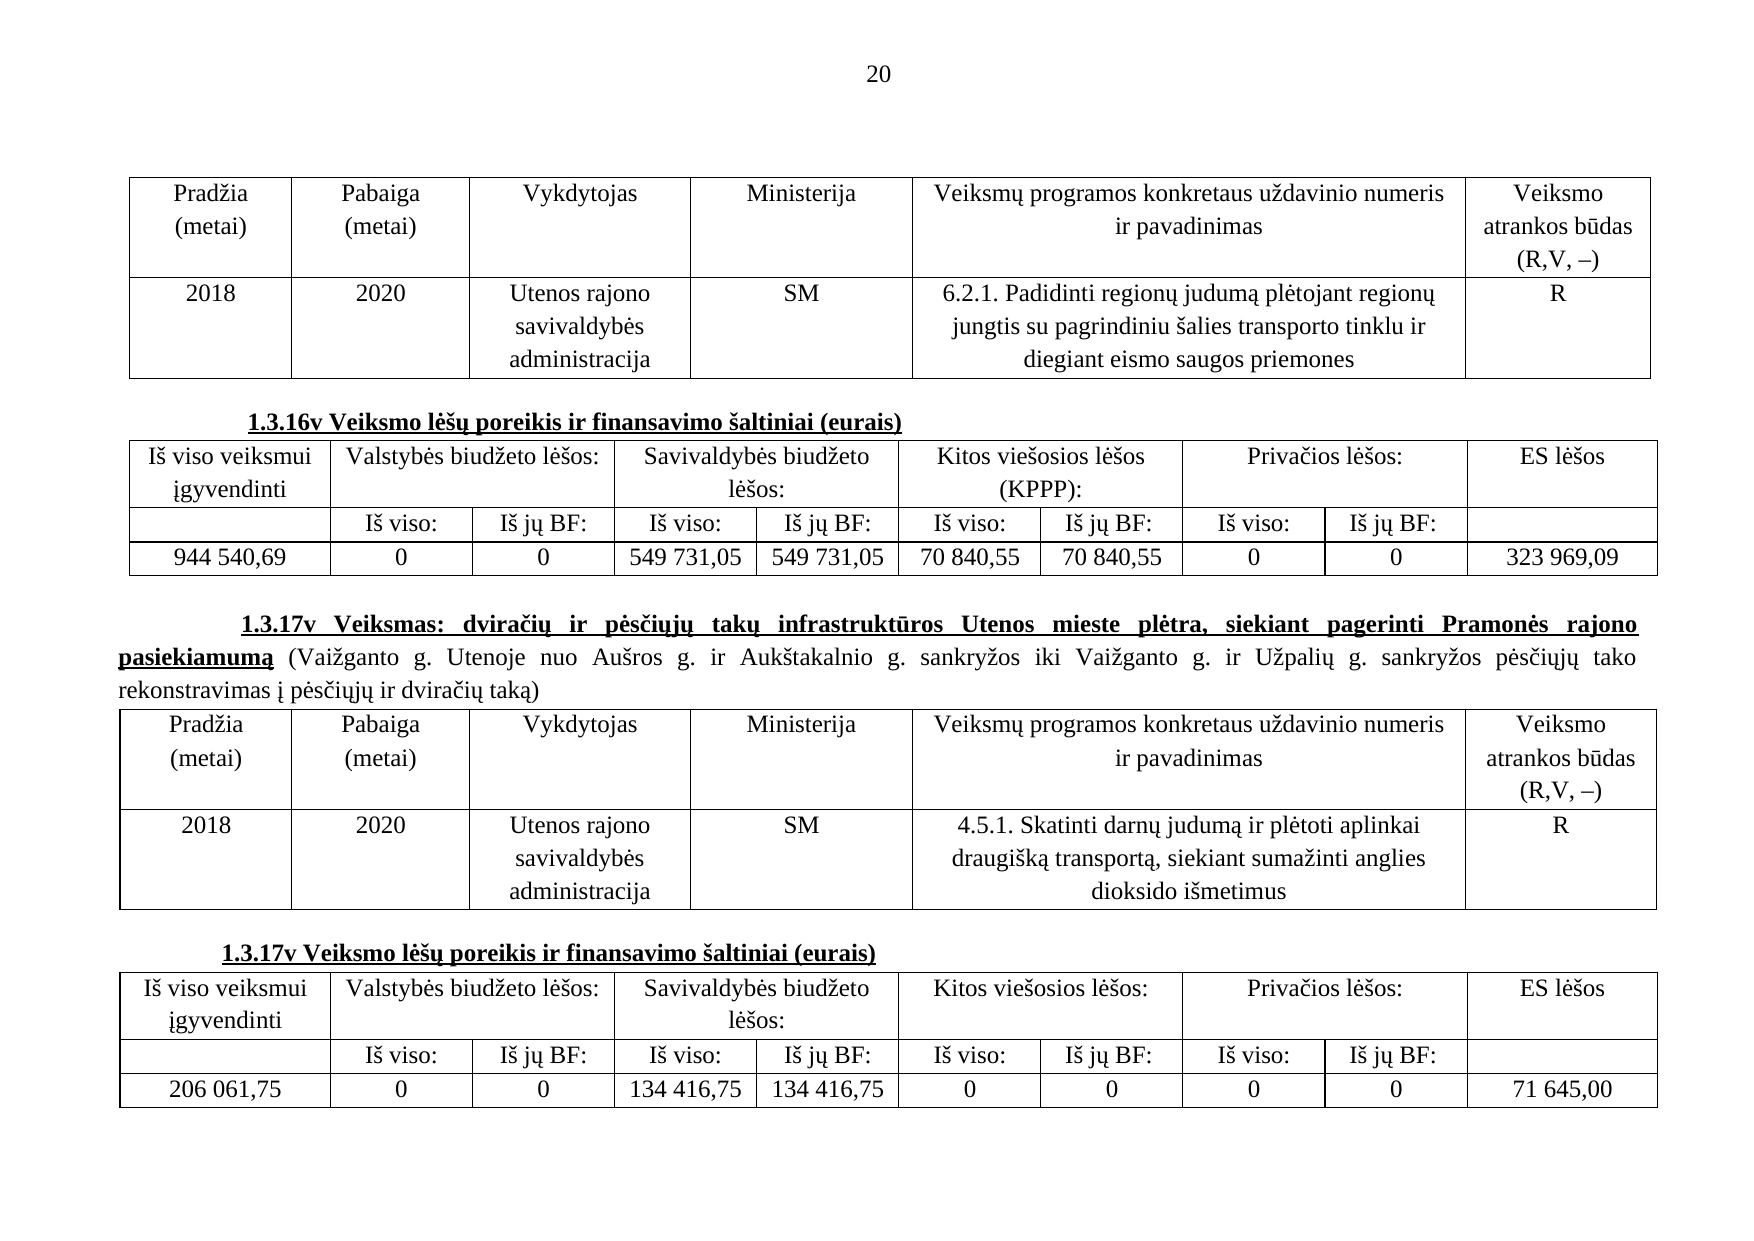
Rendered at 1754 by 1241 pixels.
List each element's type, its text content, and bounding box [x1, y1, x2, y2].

table_cell Iš viso: [331, 508, 472, 541]
table_cell Iš viso: [899, 508, 1040, 541]
table_header Pradžia (metai) [130, 178, 291, 277]
table_header Pabaiga (metai) [292, 178, 469, 277]
table_cell Iš viso: [1183, 508, 1324, 541]
table_cell 0 [1326, 1074, 1467, 1107]
table_cell 2018 [130, 278, 291, 377]
table_cell 944 540,69 [130, 543, 330, 575]
table_header Ministerija [691, 178, 912, 277]
table_header Iš viso veiksmui įgyvendinti [121, 973, 330, 1039]
table_header Valstybės biudžeto lėšos: [331, 441, 614, 507]
table_header Vykdytojas [470, 178, 690, 277]
table_header Kitos viešosios lėšos: [899, 973, 1182, 1039]
table_cell R [1466, 810, 1656, 909]
table_cell 549 731,05 [757, 543, 898, 575]
table_cell Iš jų BF: [473, 508, 614, 541]
table_header Veiksmų programos konkretaus uždavinio numeris ir pavadinimas [913, 710, 1465, 809]
table_cell Iš jų BF: [473, 1040, 614, 1073]
table_cell Iš viso: [1183, 1040, 1324, 1073]
table_cell 2020 [292, 810, 469, 909]
text 1.3.16v Veiksmo lėšų poreikis ir finansavimo šaltiniai (eurais) [118, 407, 1639, 436]
text 1.3.17v Veiksmas: dviračių ir pėsčiųjų takų infrastruktūros Utenos mieste plėtra, siekiant pagerinti Pramonės rajono pasiekiamumą (Vaižganto g. Utenoje nuo Aušros g. ir Aukštakalnio g. sankryžos iki Vaižganto g. ir Užpalių g. sankryžos pėsčiųjų tako rekonstravimas į pėsčiųjų ir dviračių taką) [118, 609, 1639, 704]
table_cell Iš jų BF: [1326, 1040, 1467, 1073]
table_header Ministerija [691, 710, 912, 809]
table_cell Utenos rajono savivaldybės administracija [470, 810, 690, 909]
table_cell 0 [1041, 1074, 1182, 1107]
table_header Vykdytojas [470, 710, 690, 809]
table_header Privačios lėšos: [1183, 441, 1467, 507]
table_header Savivaldybės biudžeto lėšos: [615, 973, 898, 1039]
table_cell 71 645,00 [1468, 1074, 1657, 1107]
table_cell 2018 [121, 810, 291, 909]
table_cell Iš viso: [615, 508, 756, 541]
table_cell 0 [331, 1074, 472, 1107]
table_cell 323 969,09 [1468, 543, 1657, 575]
table_cell 4.5.1. Skatinti darnų judumą ir plėtoti aplinkai draugišką transportą, siekiant sumažinti anglies dioksido išmetimus [913, 810, 1465, 909]
table_cell Iš jų BF: [1041, 508, 1182, 541]
table_cell SM [691, 810, 912, 909]
table_cell Iš viso: [331, 1040, 472, 1073]
table_cell 0 [1183, 1074, 1324, 1107]
table_cell 0 [473, 1074, 614, 1107]
table_header Kitos viešosios lėšos (KPPP): [899, 441, 1182, 507]
table_cell Iš jų BF: [1041, 1040, 1182, 1073]
table_cell 0 [331, 543, 472, 575]
table_header Veiksmų programos konkretaus uždavinio numeris ir pavadinimas [913, 178, 1465, 277]
table_cell 0 [1183, 543, 1324, 575]
table_cell 134 416,75 [757, 1074, 898, 1107]
table_cell [1468, 508, 1657, 541]
table_cell [130, 508, 330, 541]
table_header Iš viso veiksmui įgyvendinti [130, 441, 330, 507]
table_header ES lėšos [1468, 441, 1657, 507]
table_header Pabaiga (metai) [292, 710, 469, 809]
table_cell Iš viso: [615, 1040, 756, 1073]
table_cell Iš jų BF: [1326, 508, 1467, 541]
table_header Pradžia (metai) [121, 710, 291, 809]
table_cell 0 [1326, 543, 1467, 575]
table_cell [1468, 1040, 1657, 1073]
table_cell 206 061,75 [121, 1074, 330, 1107]
table_cell 549 731,05 [615, 543, 756, 575]
table_cell 2020 [292, 278, 469, 377]
table_cell 70 840,55 [1041, 543, 1182, 575]
text 1.3.17v Veiksmo lėšų poreikis ir finansavimo šaltiniai (eurais) [118, 938, 1639, 967]
table_cell 0 [473, 543, 614, 575]
table_cell SM [691, 278, 912, 377]
table_header Veiksmo atrankos būdas (R,V, –) [1466, 178, 1650, 277]
table_cell 6.2.1. Padidinti regionų judumą plėtojant regionų jungtis su pagrindiniu šalies transporto tinklu ir diegiant eismo saugos priemones [913, 278, 1465, 377]
table_cell Iš jų BF: [757, 1040, 898, 1073]
table_cell 134 416,75 [615, 1074, 756, 1107]
table_cell Iš viso: [899, 1040, 1040, 1073]
table_header Valstybės biudžeto lėšos: [331, 973, 614, 1039]
table_cell R [1466, 278, 1650, 377]
table_header ES lėšos [1468, 973, 1657, 1039]
table_header Veiksmo atrankos būdas (R,V, –) [1466, 710, 1656, 809]
table_cell 0 [899, 1074, 1040, 1107]
table_cell 70 840,55 [899, 543, 1040, 575]
table_header Privačios lėšos: [1183, 973, 1467, 1039]
table_header Savivaldybės biudžeto lėšos: [615, 441, 898, 507]
table_cell Iš jų BF: [757, 508, 898, 541]
table_cell [121, 1040, 330, 1073]
table_cell Utenos rajono savivaldybės administracija [470, 278, 690, 377]
